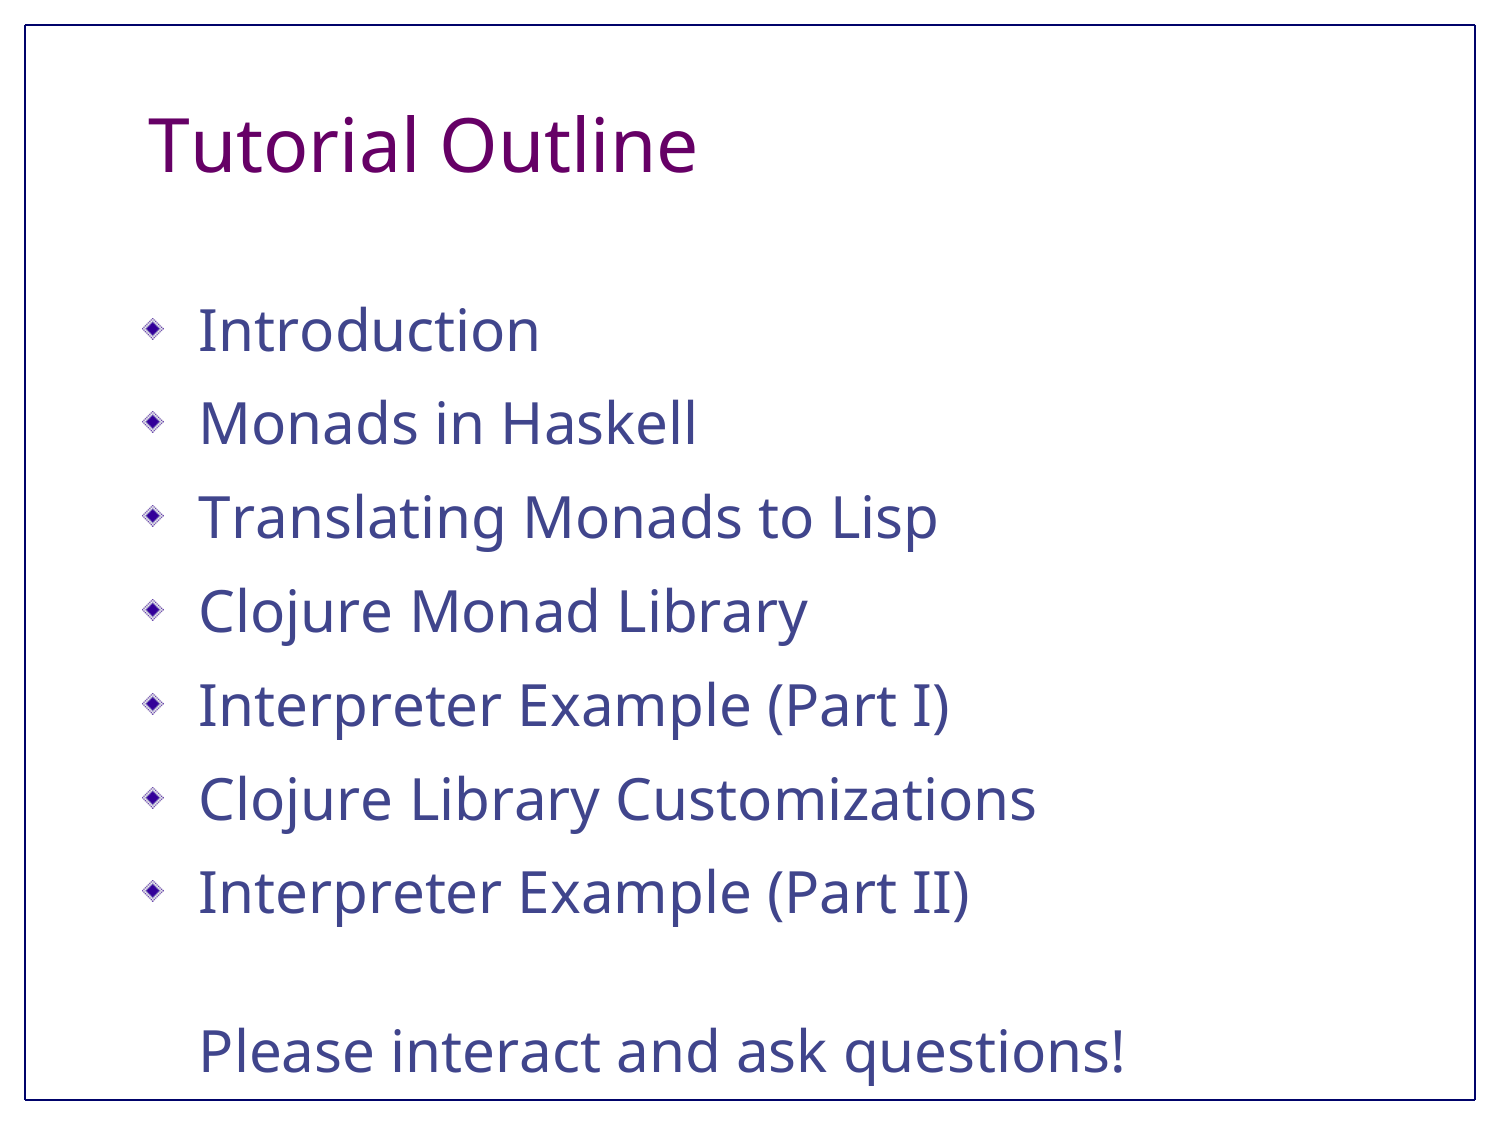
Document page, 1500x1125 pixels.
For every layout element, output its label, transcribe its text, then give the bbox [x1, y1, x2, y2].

list Introduction Monads in Haskell Translating Monads to Lisp Clojure Monad Library Interpreter Example (Part I) Clojure Library Customizations Interpreter Example (Part II) Please interact and ask questions! [142, 289, 1418, 1099]
title Tutorial Outline [148, 49, 1386, 238]
